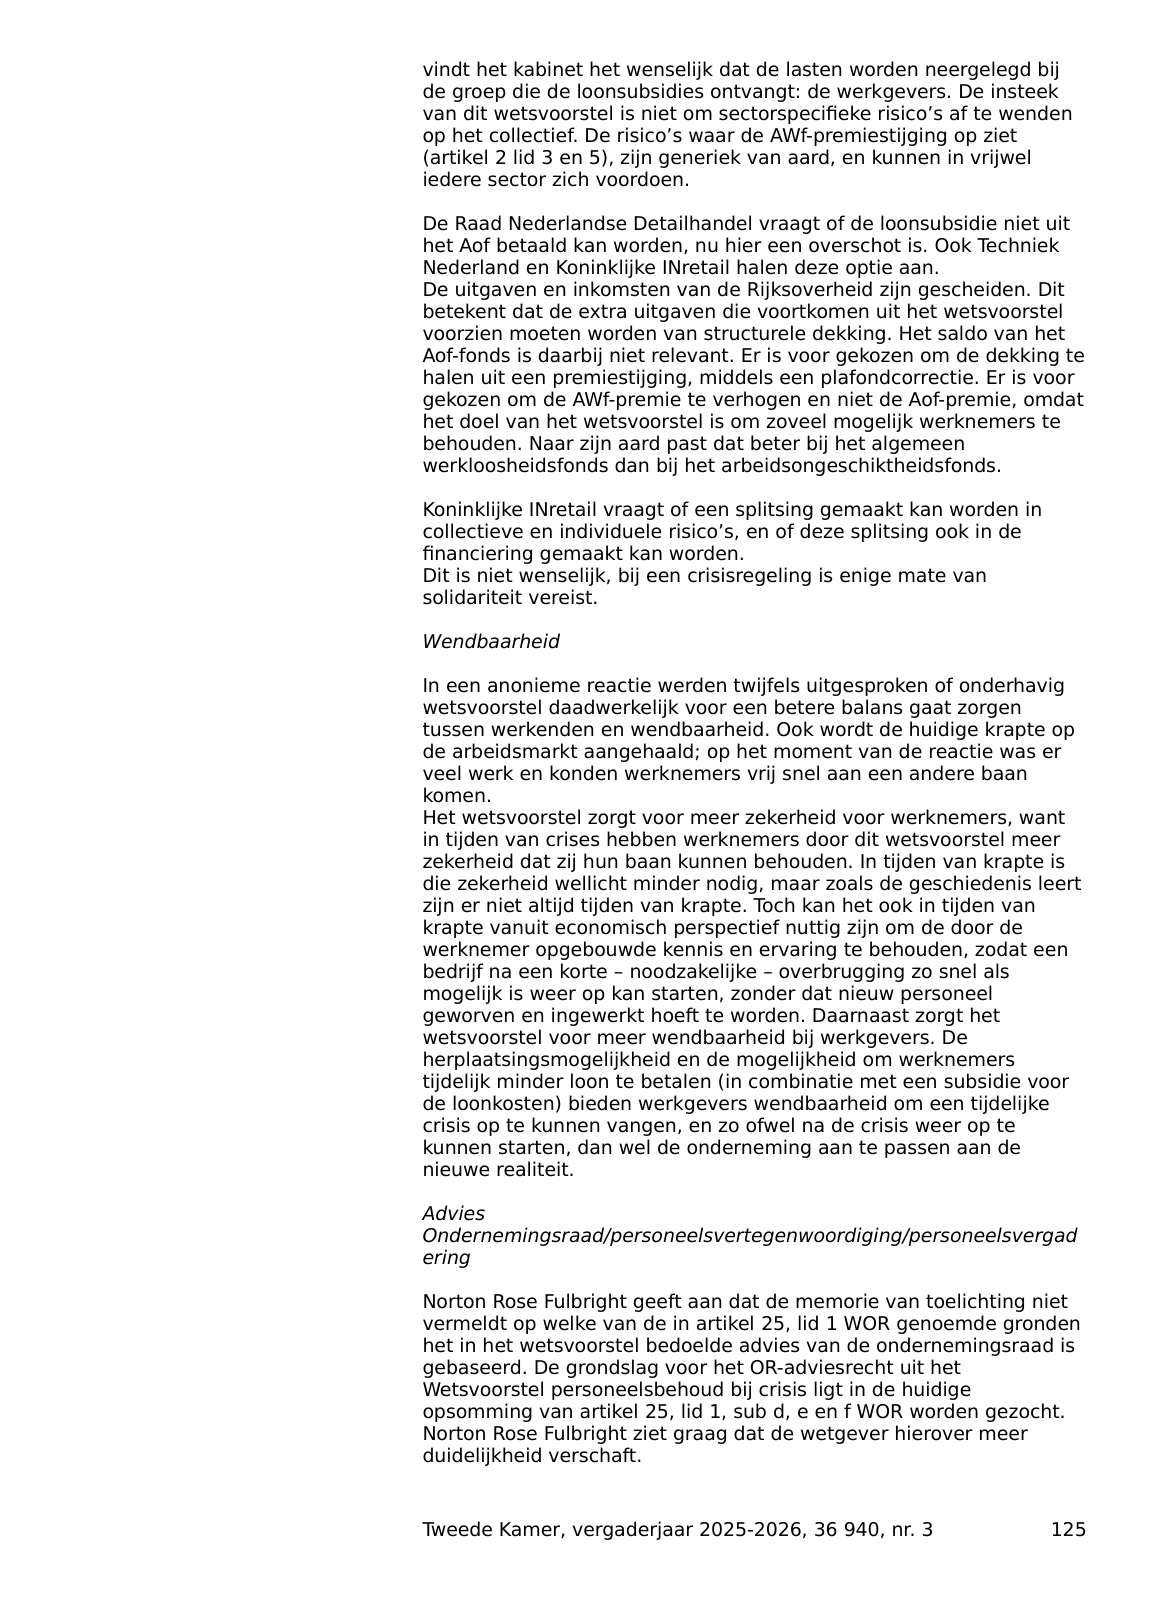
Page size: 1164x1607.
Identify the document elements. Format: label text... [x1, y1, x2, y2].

subtitle Wendbaarheid [422, 631, 1087, 653]
subtitle Advies Ondernemingsraad/personeelsvertegenwoordiging/personeelsvergadering [422, 1203, 1087, 1269]
text Dit is niet wenselijk, bij een crisisregeling is enige mate van solidariteit vereist. [422, 565, 1087, 609]
text In een anonieme reactie werden twijfels uitgesproken of onderhavig wetsvoorstel daadwerkelijk voor een betere balans gaat zorgen tussen werkenden en wendbaarheid. Ook wordt de huidige krapte op de arbeidsmarkt aangehaald; op het moment van de reactie was er veel werk en konden werknemers vrij snel aan een andere baan komen. [422, 675, 1087, 807]
text vindt het kabinet het wenselijk dat de lasten worden neergelegd bij de groep die de loonsubsidies ontvangt: de werkgevers. De insteek van dit wetsvoorstel is niet om sectorspecifieke risico’s af te wenden op het collectief. De risico’s waar de AWf-premiestijging op ziet (artikel 2 lid 3 en 5), zijn generiek van aard, en kunnen in vrijwel iedere sector zich voordoen. [422, 59, 1087, 191]
text Norton Rose Fulbright geeft aan dat de memorie van toelichting niet vermeldt op welke van de in artikel 25, lid 1 WOR genoemde gronden het in het wetsvoorstel bedoelde advies van de ondernemingsraad is gebaseerd. De grondslag voor het OR-adviesrecht uit het Wetsvoorstel personeelsbehoud bij crisis ligt in de huidige opsomming van artikel 25, lid 1, sub d, e en f WOR worden gezocht. Norton Rose Fulbright ziet graag dat de wetgever hierover meer duidelijkheid verschaft. [422, 1291, 1087, 1467]
text Koninklijke INretail vraagt of een splitsing gemaakt kan worden in collectieve en individuele risico’s, en of deze splitsing ook in de financiering gemaakt kan worden. [422, 499, 1087, 565]
text De uitgaven en inkomsten van de Rijksoverheid zijn gescheiden. Dit betekent dat de extra uitgaven die voortkomen uit het wetsvoorstel voorzien moeten worden van structurele dekking. Het saldo van het Aof-fonds is daarbij niet relevant. Er is voor gekozen om de dekking te halen uit een premiestijging, middels een plafondcorrectie. Er is voor gekozen om de AWf-premie te verhogen en niet de Aof-premie, omdat het doel van het wetsvoorstel is om zoveel mogelijk werknemers te behouden. Naar zijn aard past dat beter bij het algemeen werkloosheidsfonds dan bij het arbeidsongeschiktheidsfonds. [422, 279, 1087, 477]
text Het wetsvoorstel zorgt voor meer zekerheid voor werknemers, want in tijden van crises hebben werknemers door dit wetsvoorstel meer zekerheid dat zij hun baan kunnen behouden. In tijden van krapte is die zekerheid wellicht minder nodig, maar zoals de geschiedenis leert zijn er niet altijd tijden van krapte. Toch kan het ook in tijden van krapte vanuit economisch perspectief nuttig zijn om de door de werknemer opgebouwde kennis en ervaring te behouden, zodat een bedrijf na een korte – noodzakelijke – overbrugging zo snel als mogelijk is weer op kan starten, zonder dat nieuw personeel geworven en ingewerkt hoeft te worden. Daarnaast zorgt het wetsvoorstel voor meer wendbaarheid bij werkgevers. De herplaatsingsmogelijkheid en de mogelijkheid om werknemers tijdelijk minder loon te betalen (in combinatie met een subsidie voor de loonkosten) bieden werkgevers wendbaarheid om een tijdelijke crisis op te kunnen vangen, en zo ofwel na de crisis weer op te kunnen starten, dan wel de onderneming aan te passen aan de nieuwe realiteit. [422, 807, 1087, 1181]
text De Raad Nederlandse Detailhandel vraagt of de loonsubsidie niet uit het Aof betaald kan worden, nu hier een overschot is. Ook Techniek Nederland en Koninklijke INretail halen deze optie aan. [422, 213, 1087, 279]
